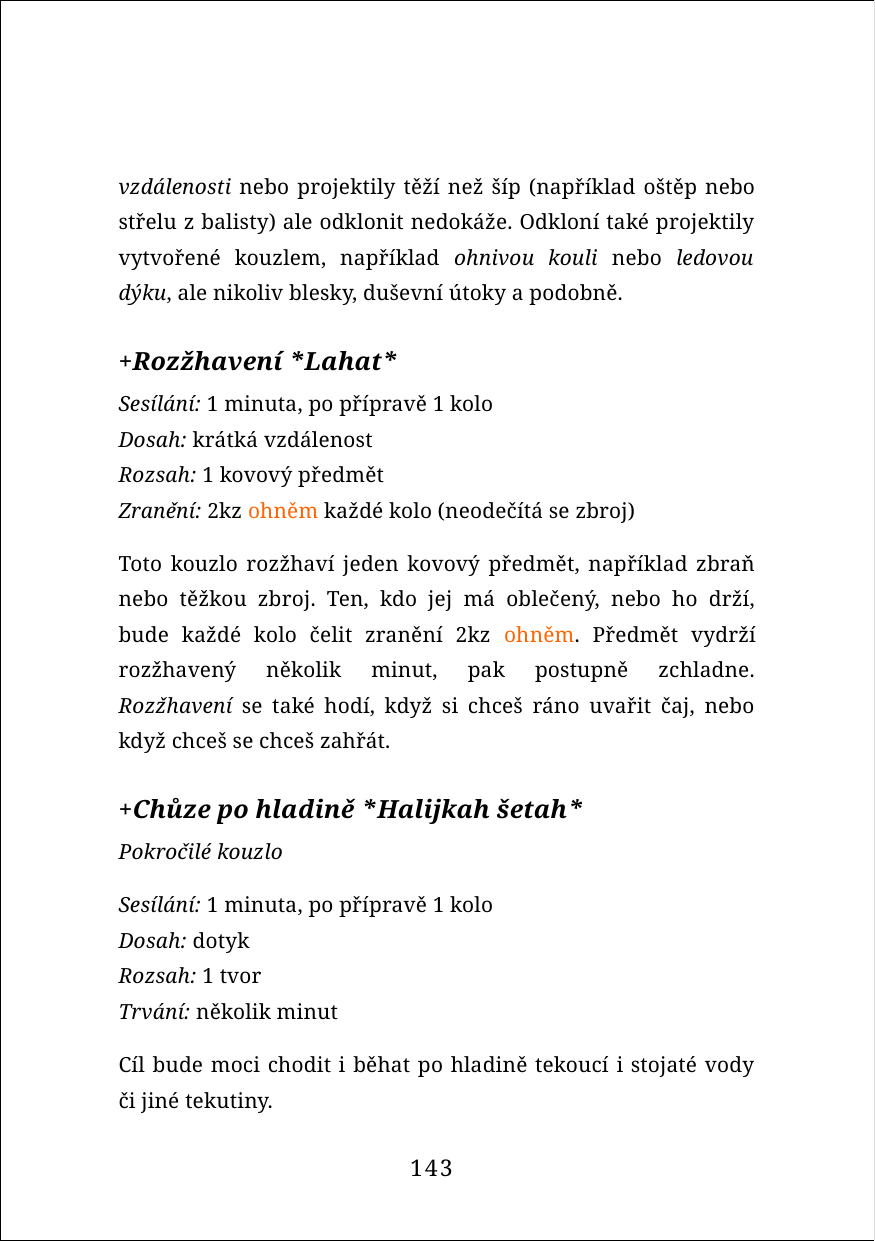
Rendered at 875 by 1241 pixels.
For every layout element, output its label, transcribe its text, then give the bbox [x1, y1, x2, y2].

text Cíl bude moci chodit i běhat po hladině tekoucí i stojaté vody či jiné tekutiny. [118, 1050, 756, 1114]
text vzdálenosti nebo projektily těží než šíp (například oštěp nebo střelu z balisty) ale odklonit nedokáže. Odkloní také projektily vytvořené kouzlem, například ohnivou kouli nebo ledovou dýku, ale nikoliv blesky, duševní útoky a podobně. [118, 172, 756, 307]
text Sesílání: 1 minuta, po přípravě 1 kolo Dosah: krátká vzdálenost Rozsah: 1 kovový předmět Zranění: 2kz ohněm každé kolo (neodečítá se zbroj) [118, 389, 756, 524]
subtitle +Rozžhavení *Lahat* [118, 343, 756, 377]
subtitle +Chůze po hladině *Halijkah šetah* [118, 792, 756, 826]
text Toto kouzlo rozžhaví jeden kovový předmět, například zbraň nebo těžkou zbroj. Ten, kdo jej má oblečený, nebo ho drží, bude každé kolo čelit zranění 2kz ohněm. Předmět vydrží rozžhavený několik minut, pak postupně zchladne. Rozžhavení se také hodí, když si chceš ráno uvařit čaj, nebo když chceš se chceš zahřát. [118, 549, 756, 755]
text Pokročilé kouzlo [118, 837, 756, 866]
text Sesílání: 1 minuta, po přípravě 1 kolo Dosah: dotyk Rozsah: 1 tvor Trvání: několik minut [118, 891, 756, 1026]
